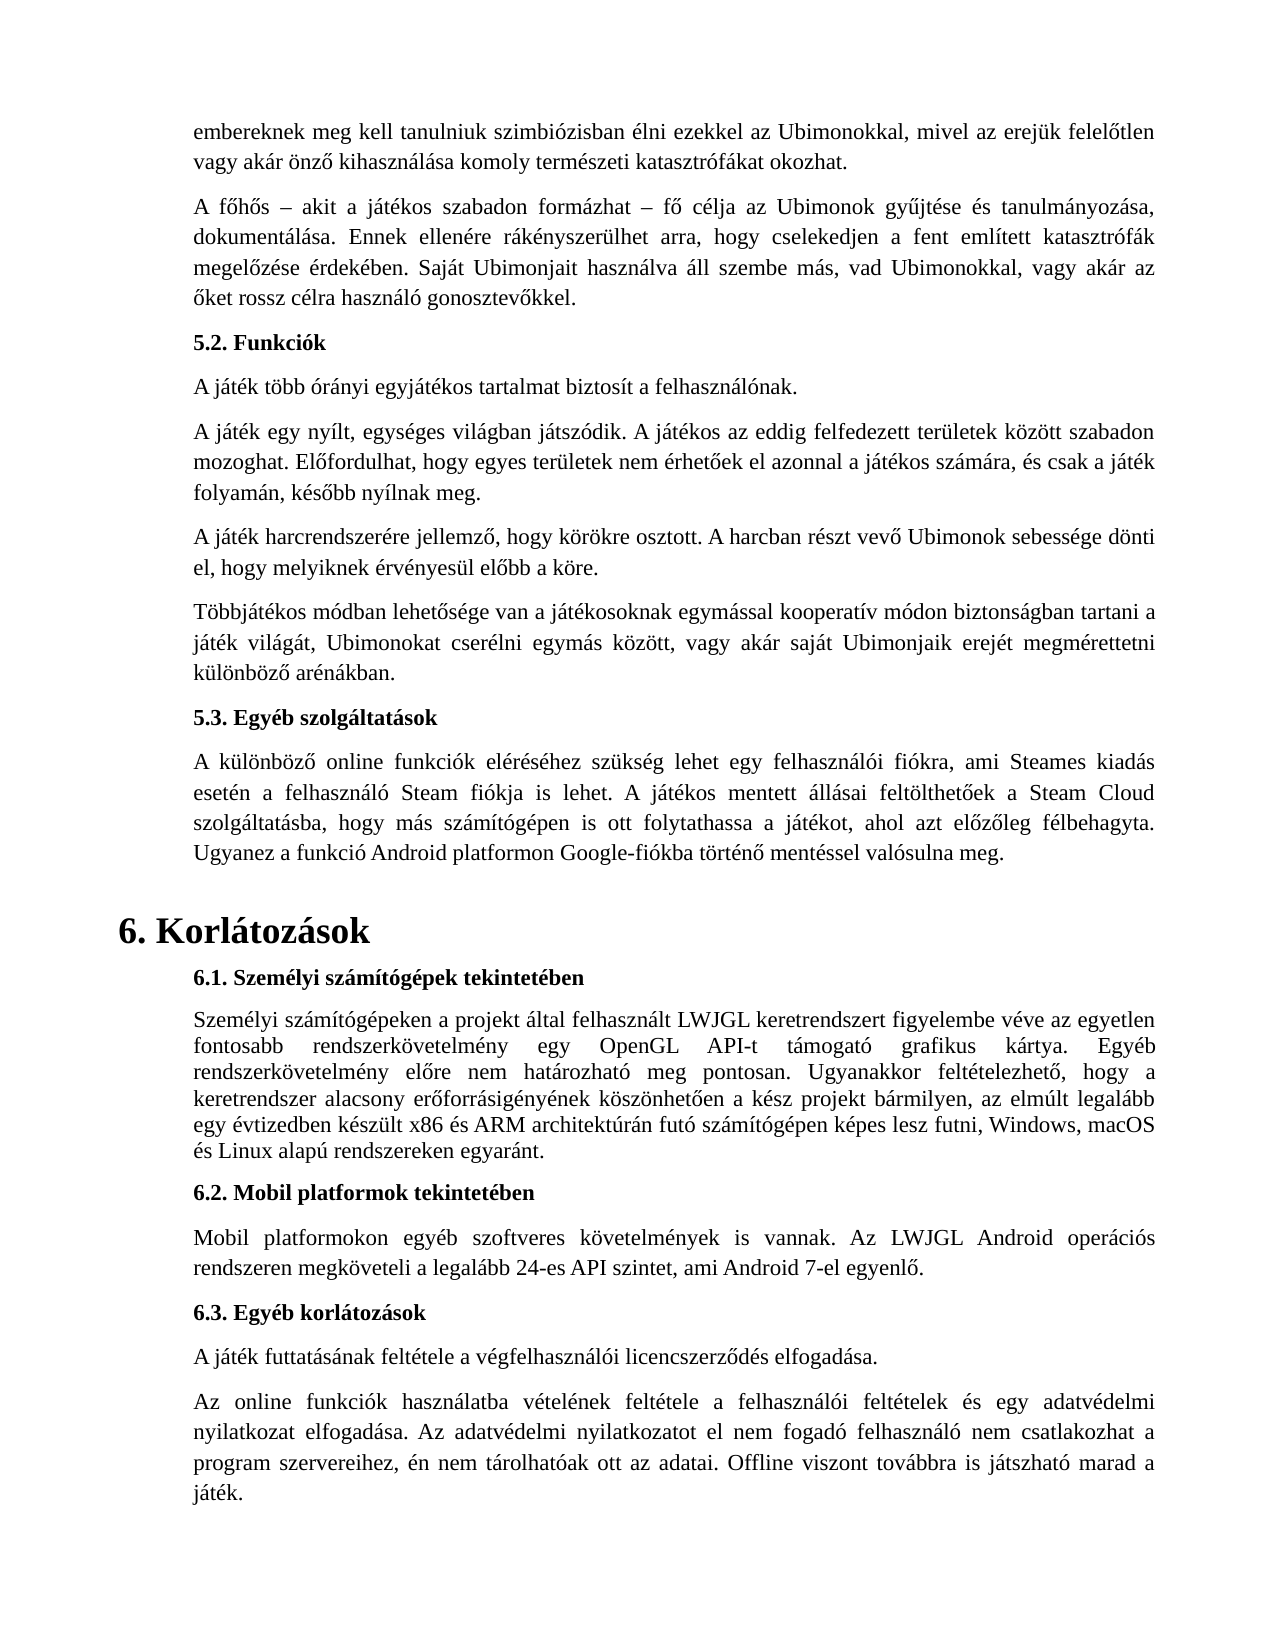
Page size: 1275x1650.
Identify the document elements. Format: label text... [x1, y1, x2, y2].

text 6.2. Mobil platformok tekintetében [193, 1179, 1157, 1205]
text A játék harcrendszerére jellemző, hogy körökre osztott. A harcban részt vevő Ubimonok sebessége dönti el, hogy melyiknek érvényesül előbb a köre. [193, 523, 1157, 580]
text 5.3. Egyéb szolgáltatások [193, 703, 1157, 730]
text A játék futtatásának feltétele a végfelhasználói licencszerződés elfogadása. [193, 1343, 1157, 1370]
text A játék több órányi egyjátékos tartalmat biztosít a felhasználónak. [193, 373, 1157, 400]
text A főhős – akit a játékos szabadon formázhat – fő célja az Ubimonok gyűjtése és tanulmányozása, dokumentálása. Ennek ellenére rákényszerülhet arra, hogy cselekedjen a fent említett katasztrófák megelőzése érdekében. Saját Ubimonjait használva áll szembe más, vad Ubimonokkal, vagy akár az őket rossz célra használó gonosztevőkkel. [193, 193, 1157, 310]
text Az online funkciók használatba vételének feltétele a felhasználói feltételek és egy adatvédelmi nyilatkozat elfogadása. Az adatvédelmi nyilatkozatot el nem fogadó felhasználó nem csatlakozhat a program szervereihez, én nem tárolhatóak ott az adatai. Offline viszont továbbra is játszható marad a játék. [193, 1388, 1157, 1505]
text Mobil platformokon egyéb szoftveres követelmények is vannak. Az LWJGL Android operációs rendszeren megköveteli a legalább 24-es API szintet, ami Android 7-el egyenlő. [193, 1224, 1157, 1280]
text A játék egy nyílt, egységes világban játszódik. A játékos az eddig felfedezett területek között szabadon mozoghat. Előfordulhat, hogy egyes területek nem érhetőek el azonnal a játékos számára, és csak a játék folyamán, később nyílnak meg. [193, 418, 1157, 505]
text 6.3. Egyéb korlátozások [193, 1299, 1157, 1325]
text Személyi számítógépeken a projekt által felhasznált LWJGL keretrendszert figyelembe véve az egyetlen fontosabb rendszerkövetelmény egy OpenGL API-t támogató grafikus kártya. Egyéb rendszerkövetelmény előre nem határozható meg pontosan. Ugyanakkor feltételezhető, hogy a keretrendszer alacsony erőforrásigényének köszönhetően a kész projekt bármilyen, az elmúlt legalább egy évtizedben készült x86 és ARM architektúrán futó számítógépen képes lesz futni, Windows, macOS és Linux alapú rendszereken egyaránt. [193, 1006, 1157, 1164]
subtitle 6. Korlátozások [118, 909, 1157, 952]
text 5.2. Funkciók [193, 328, 1157, 355]
text A különböző online funkciók eléréséhez szükség lehet egy felhasználói fiókra, ami Steames kiadás esetén a felhasználó Steam fiókja is lehet. A játékos mentett állásai feltölthetőek a Steam Cloud szolgáltatásba, hogy más számítógépen is ott folytathassa a játékot, ahol azt előzőleg félbehagyta. Ugyanez a funkció Android platformon Google-fiókba történő mentéssel valósulna meg. [193, 748, 1157, 865]
text embereknek meg kell tanulniuk szimbiózisban élni ezekkel az Ubimonokkal, mivel az erejük felelőtlen vagy akár önző kihasználása komoly természeti katasztrófákat okozhat. [193, 118, 1157, 175]
text Többjátékos módban lehetősége van a játékosoknak egymással kooperatív módon biztonságban tartani a játék világát, Ubimonokat cserélni egymás között, vagy akár saját Ubimonjaik erejét megmérettetni különböző arénákban. [193, 598, 1157, 685]
text 6.1. Személyi számítógépek tekintetében [193, 964, 1157, 991]
